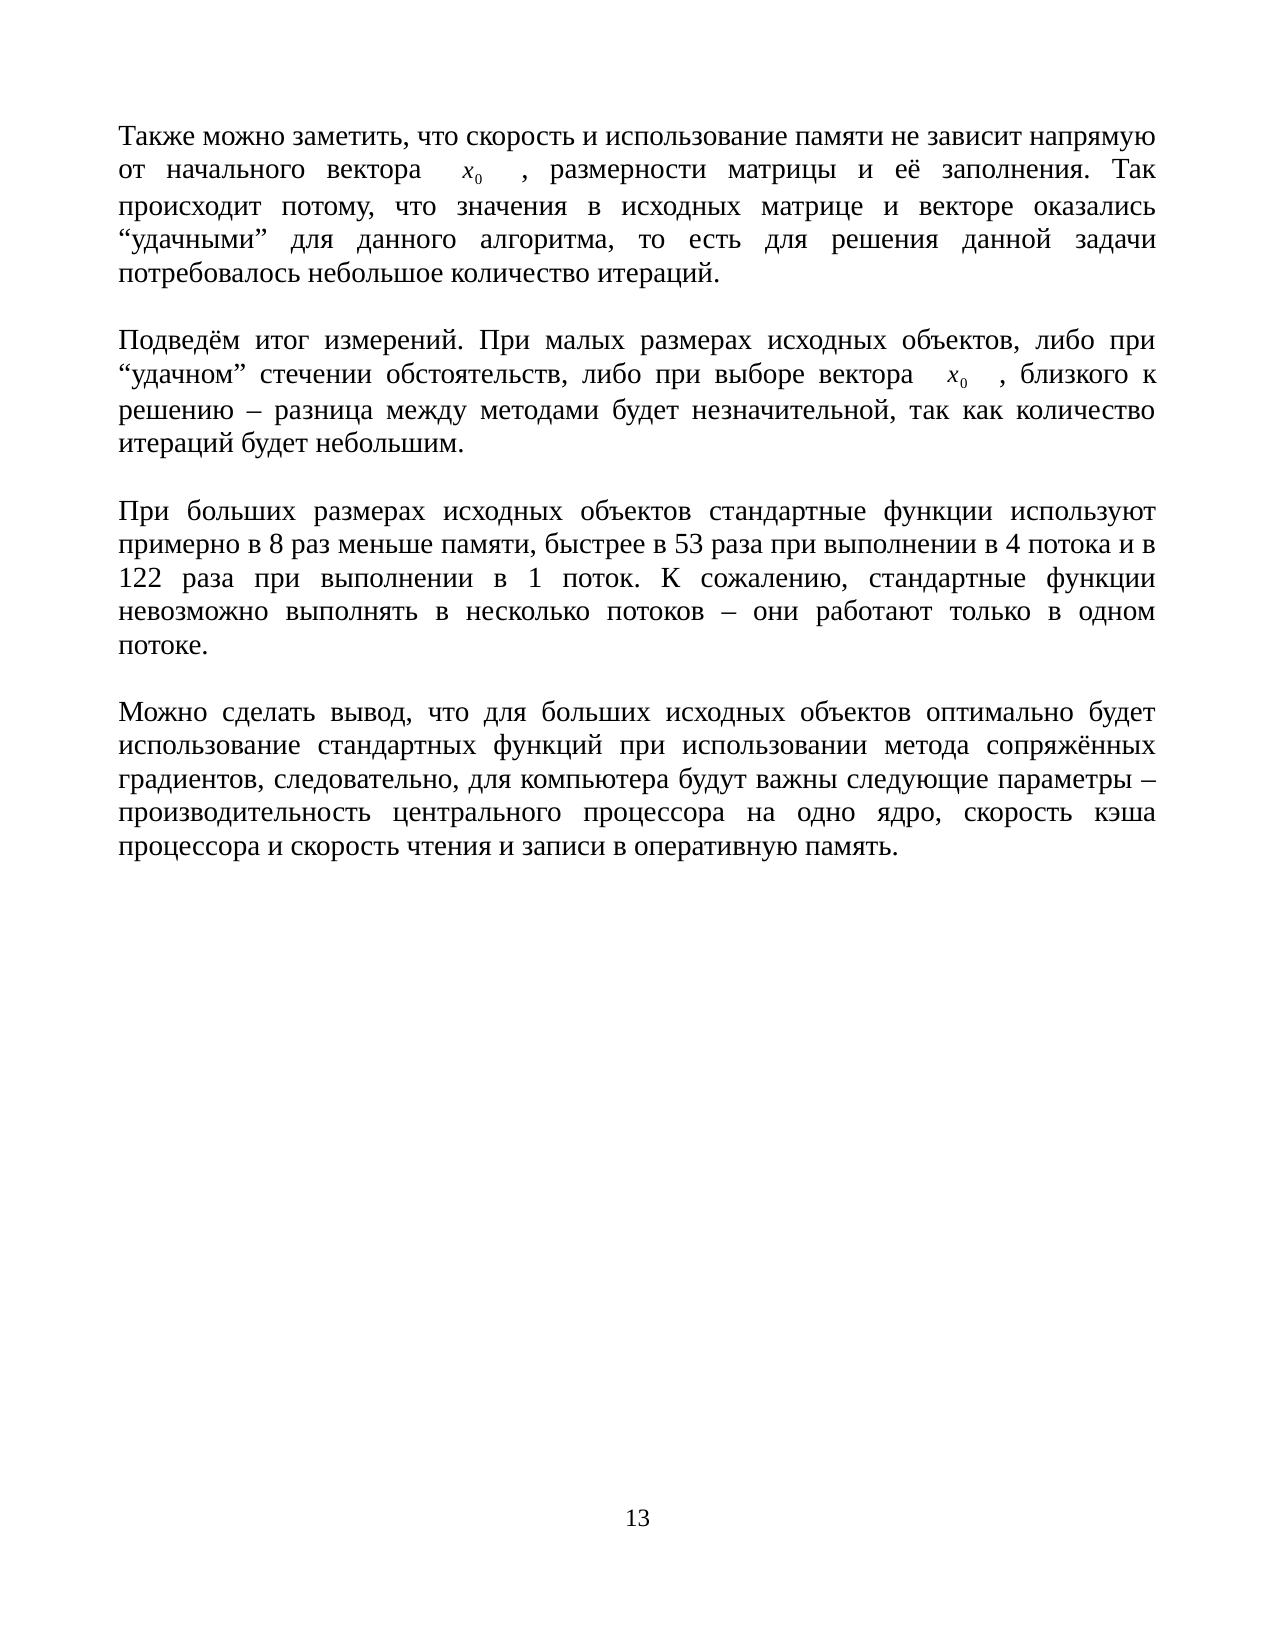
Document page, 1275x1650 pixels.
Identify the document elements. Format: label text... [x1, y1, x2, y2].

text Также можно заметить, что скорость и использование памяти не зависит напрямую от начального вектора , размерности матрицы и её заполнения. Так происходит потому, что значения в исходных матрице и векторе оказались “удачными” для данного алгоритма, то есть для решения данной задачи потребовалось небольшое количество итераций. [118, 118, 1157, 289]
text Можно сделать вывод, что для больших исходных объектов оптимально будет использование стандартных функций при использовании метода сопряжённых градиентов, следовательно, для компьютера будут важны следующие параметры – производительность центрального процессора на одно ядро, скорость кэша процессора и скорость чтения и записи в оперативную память. [118, 694, 1157, 862]
text Подведём итог измерений. При малых размерах исходных объектов, либо при “удачном” стечении обстоятельств, либо при выборе вектора , близкого к решению – разница между методами будет незначительной, так как количество итераций будет небольшим. [118, 322, 1157, 459]
text При больших размерах исходных объектов стандартные функции используют примерно в 8 раз меньше памяти, быстрее в 53 раза при выполнении в 4 потока и в 122 раза при выполнении в 1 поток. К сожалению, стандартные функции невозможно выполнять в несколько потоков – они работают только в одном потоке. [118, 493, 1157, 660]
